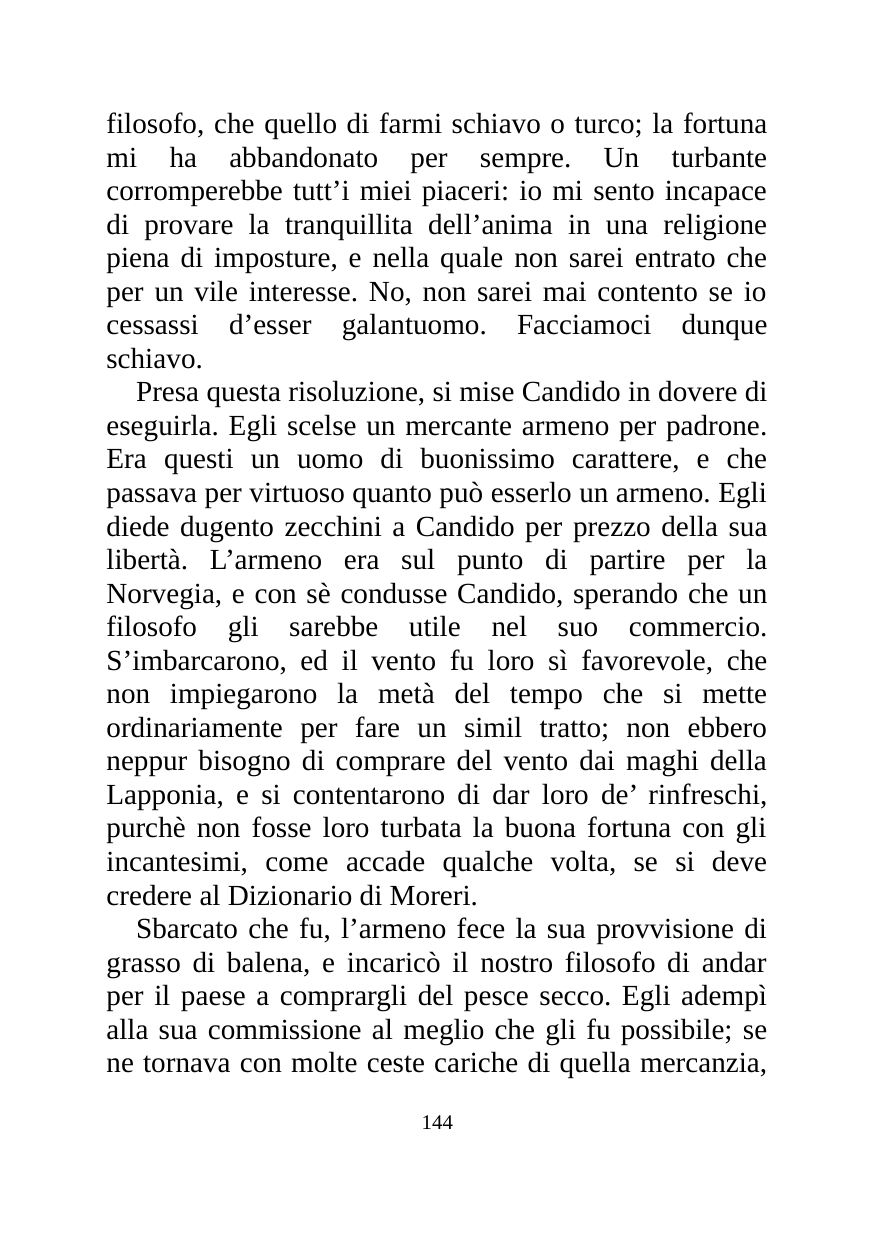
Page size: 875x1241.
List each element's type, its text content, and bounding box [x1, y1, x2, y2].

text Presa questa risoluzione, si mise Candido in dovere di eseguirla. Egli scelse un mercante armeno per padrone. Era questi un uomo di buonissimo carattere, e che passava per virtuoso quanto può esserlo un armeno. Egli diede dugento zecchini a Candido per prezzo della sua libertà. L’armeno era sul punto di partire per la Norvegia, e con sè condusse Candido, sperando che un filosofo gli sarebbe utile nel suo commercio. S’imbarcarono, ed il vento fu loro sì favorevole, che non impiegarono la metà del tempo che si mette ordinariamente per fare un simil tratto; non ebbero neppur bisogno di comprare del vento dai maghi della Lapponia, e si contentarono di dar loro de’ rinfreschi, purchè non fosse loro turbata la buona fortuna con gli incantesimi, come accade qualche volta, se si deve credere al Dizionario di Moreri. [106, 374, 768, 911]
text Sbarcato che fu, l’armeno fece la sua provvisione di grasso di balena, e incaricò il nostro filosofo di andar per il paese a comprargli del pesce secco. Egli adempì alla sua commissione al meglio che gli fu possibile; se ne tornava con molte ceste cariche di quella mercanzia, [106, 911, 768, 1079]
text filosofo, che quello di farmi schiavo o turco; la fortuna mi ha abbandonato per sempre. Un turbante corromperebbe tutt’i miei piaceri: io mi sento incapace di provare la tranquillita dell’anima in una religione piena di imposture, e nella quale non sarei entrato che per un vile interesse. No, non sarei mai contento se io cessassi d’esser galantuomo. Facciamoci dunque schiavo. [106, 106, 768, 374]
